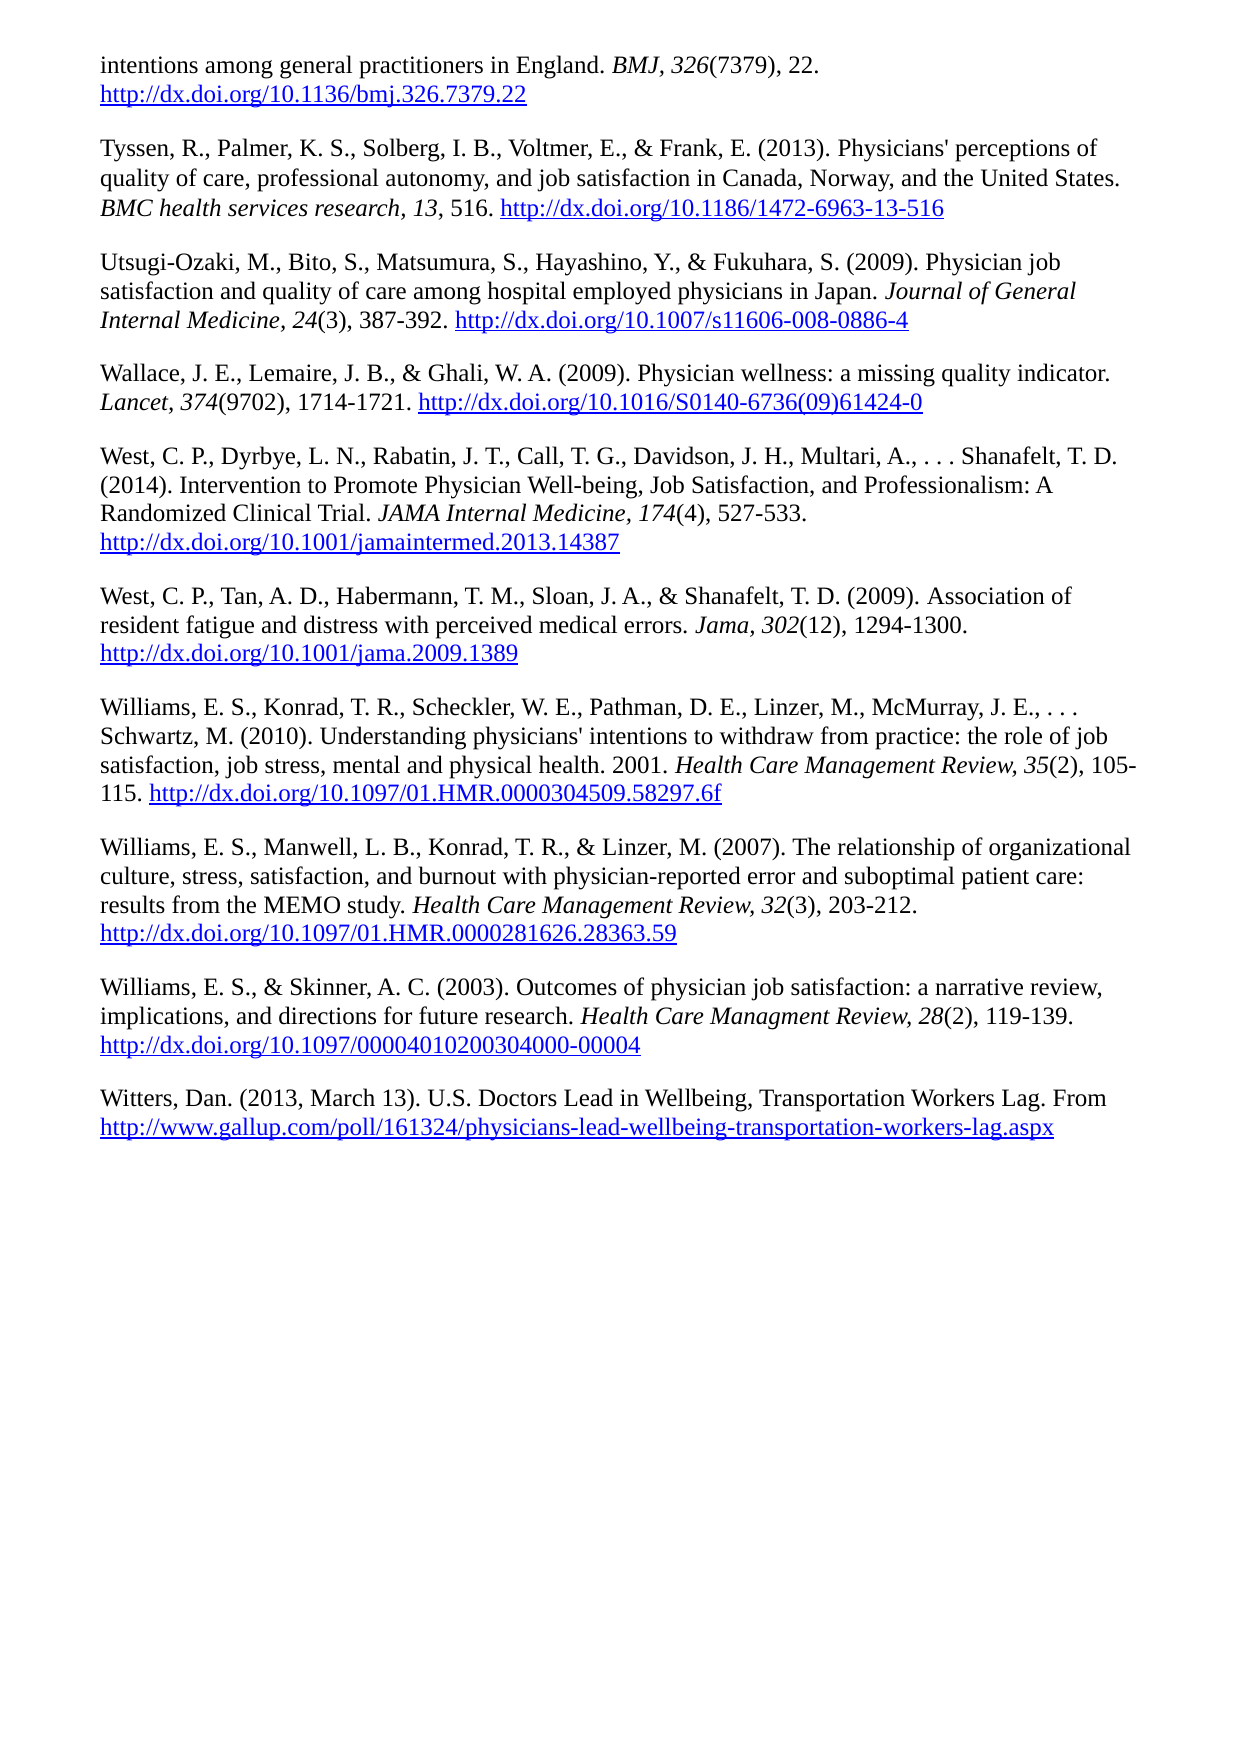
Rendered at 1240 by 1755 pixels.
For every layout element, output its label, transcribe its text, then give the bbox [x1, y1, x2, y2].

text Utsugi-Ozaki, M., Bito, S., Matsumura, S., Hayashino, Y., & Fukuhara, S. (2009). Physician job satisfaction and quality of care among hospital employed physicians in Japan. Journal of General Internal Medicine, 24(3), 387-392. http://dx.doi.org/10.1007/s11606-008-0886-4 [100, 247, 1139, 333]
text West, C. P., Tan, A. D., Habermann, T. M., Sloan, J. A., & Shanafelt, T. D. (2009). Association of resident fatigue and distress with perceived medical errors. Jama, 302(12), 1294-1300. http://dx.doi.org/10.1001/jama.2009.1389 [100, 581, 1139, 667]
text Witters, Dan. (2013, March 13). U.S. Doctors Lead in Wellbeing, Transportation Workers Lag. From http://www.gallup.com/poll/161324/physicians-lead-wellbeing-transportation-workers-lag.aspx [100, 1083, 1139, 1141]
text Wallace, J. E., Lemaire, J. B., & Ghali, W. A. (2009). Physician wellness: a missing quality indicator. Lancet, 374(9702), 1714-1721. http://dx.doi.org/10.1016/S0140-6736(09)61424-0 [100, 358, 1139, 416]
text West, C. P., Dyrbye, L. N., Rabatin, J. T., Call, T. G., Davidson, J. H., Multari, A., . . . Shanafelt, T. D. (2014). Intervention to Promote Physician Well-being, Job Satisfaction, and Professionalism: A Randomized Clinical Trial. JAMA Internal Medicine, 174(4), 527-533. http://dx.doi.org/10.1001/jamaintermed.2013.14387 [100, 441, 1139, 556]
text Tyssen, R., Palmer, K. S., Solberg, I. B., Voltmer, E., & Frank, E. (2013). Physicians' perceptions of quality of care, professional autonomy, and job satisfaction in Canada, Norway, and the United States. BMC health services research, 13, 516. http://dx.doi.org/10.1186/1472-6963-13-516 [100, 133, 1139, 221]
text Williams, E. S., Manwell, L. B., Konrad, T. R., & Linzer, M. (2007). The relationship of organizational culture, stress, satisfaction, and burnout with physician-reported error and suboptimal patient care: results from the MEMO study. Health Care Management Review, 32(3), 203-212. http://dx.doi.org/10.1097/01.HMR.0000281626.28363.59 [100, 832, 1139, 947]
text Williams, E. S., Konrad, T. R., Scheckler, W. E., Pathman, D. E., Linzer, M., McMurray, J. E., . . . Schwartz, M. (2010). Understanding physicians' intentions to withdraw from practice: the role of job satisfaction, job stress, mental and physical health. 2001. Health Care Management Review, 35(2), 105-115. http://dx.doi.org/10.1097/01.HMR.0000304509.58297.6f [100, 692, 1139, 807]
text Williams, E. S., & Skinner, A. C. (2003). Outcomes of physician job satisfaction: a narrative review, implications, and directions for future research. Health Care Managment Review, 28(2), 119-139. http://dx.doi.org/10.1097/00004010200304000-00004 [100, 972, 1139, 1058]
text intentions among general practitioners in England. BMJ, 326(7379), 22. http://dx.doi.org/10.1136/bmj.326.7379.22 [100, 50, 1139, 108]
